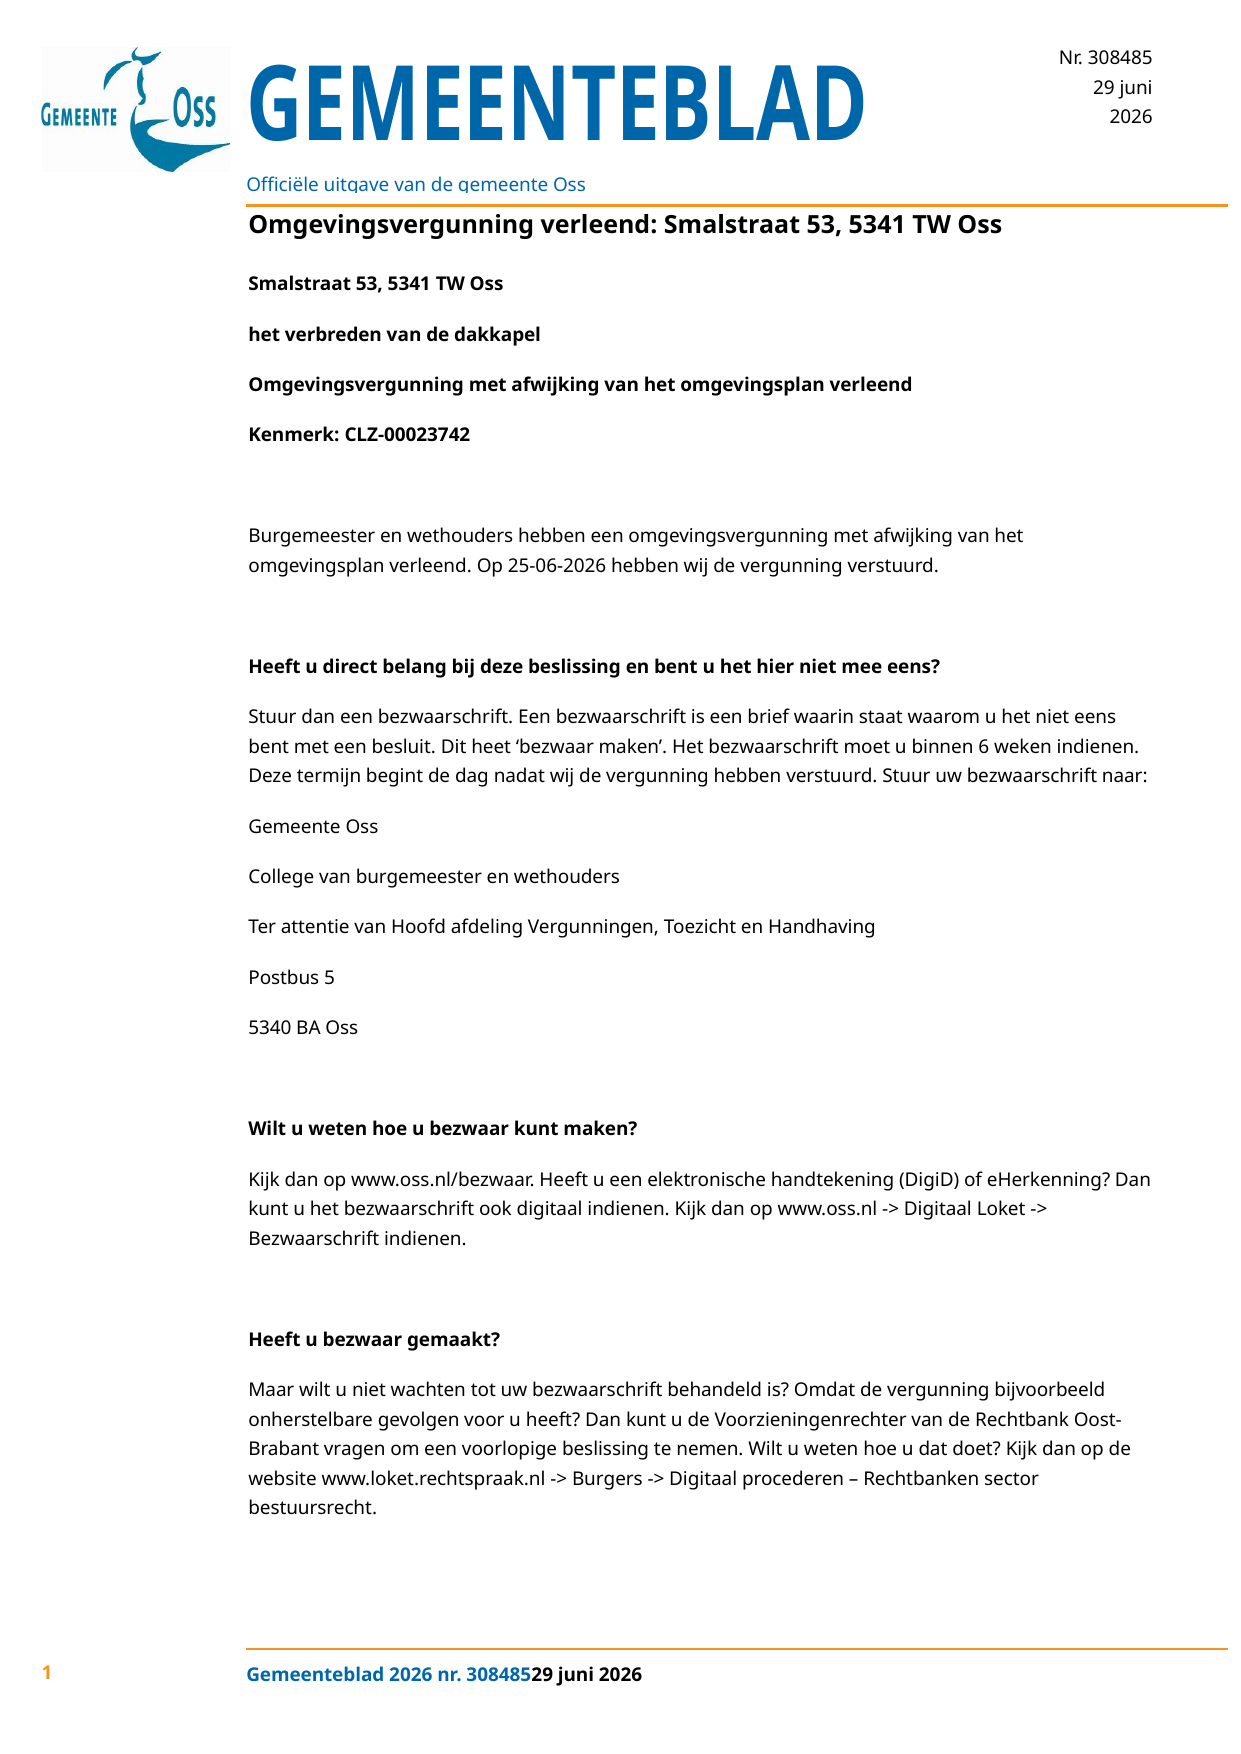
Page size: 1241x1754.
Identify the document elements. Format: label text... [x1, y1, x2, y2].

text College van burgemeester en wethouders [248, 863, 1152, 889]
text Ter attentie van Hoofd afdeling Vergunningen, Toezicht en Handhaving [248, 914, 1152, 939]
text Heeft u bezwaar gemaakt? [248, 1326, 1152, 1351]
text Wilt u weten hoe u bezwaar kunt maken? [248, 1115, 1152, 1141]
text Omgevingsvergunning verleend: Smalstraat 53, 5341 TW Oss [248, 207, 1152, 241]
text het verbreden van de dakkapel [248, 321, 1152, 346]
text Kijk dan op www.oss.nl/bezwaar. Heeft u een elektronische handtekening (DigiD) of eHerkenning? Dan kunt u het bezwaarschrift ook digitaal indienen. Kijk dan op www.oss.nl -> Digitaal Loket -> Bezwaarschrift indienen. [248, 1166, 1152, 1251]
text 5340 BA Oss [248, 1014, 1152, 1040]
text Maar wilt u niet wachten tot uw bezwaarschrift behandeld is? Omdat de vergunning bijvoorbeeld onherstelbare gevolgen voor u heeft? Dan kunt u de Voorzieningenrechter van de Rechtbank Oost-Brabant vragen om een voorlopige beslissing te nemen. Wilt u weten hoe u dat doet? Kijk dan op de website www.loket.rechtspraak.nl -> Burgers -> Digitaal procederen – Rechtbanken sector bestuursrecht. [248, 1376, 1152, 1520]
text Omgevingsvergunning met afwijking van het omgevingsplan verleend [248, 371, 1152, 397]
picture [41, 47, 231, 172]
text Gemeente Oss [248, 813, 1152, 838]
text Heeft u direct belang bij deze beslissing en bent u het hier niet mee eens? [248, 653, 1152, 678]
text Burgemeester en wethouders hebben een omgevingsvergunning met afwijking van het omgevingsplan verleend. Op 25-06-2026 hebben wij de vergunning verstuurd. [248, 522, 1152, 578]
text Kenmerk: CLZ-00023742 [248, 422, 1152, 447]
text Postbus 5 [248, 964, 1152, 990]
text Stuur dan een bezwaarschrift. Een bezwaarschrift is een brief waarin staat waarom u het niet eens bent met een besluit. Dit heet ‘bezwaar maken’. Het bezwaarschrift moet u binnen 6 weken indienen. Deze termijn begint de dag nadat wij de vergunning hebben verstuurd. Stuur uw bezwaarschrift naar: [248, 703, 1152, 788]
text Smalstraat 53, 5341 TW Oss [248, 270, 1152, 296]
